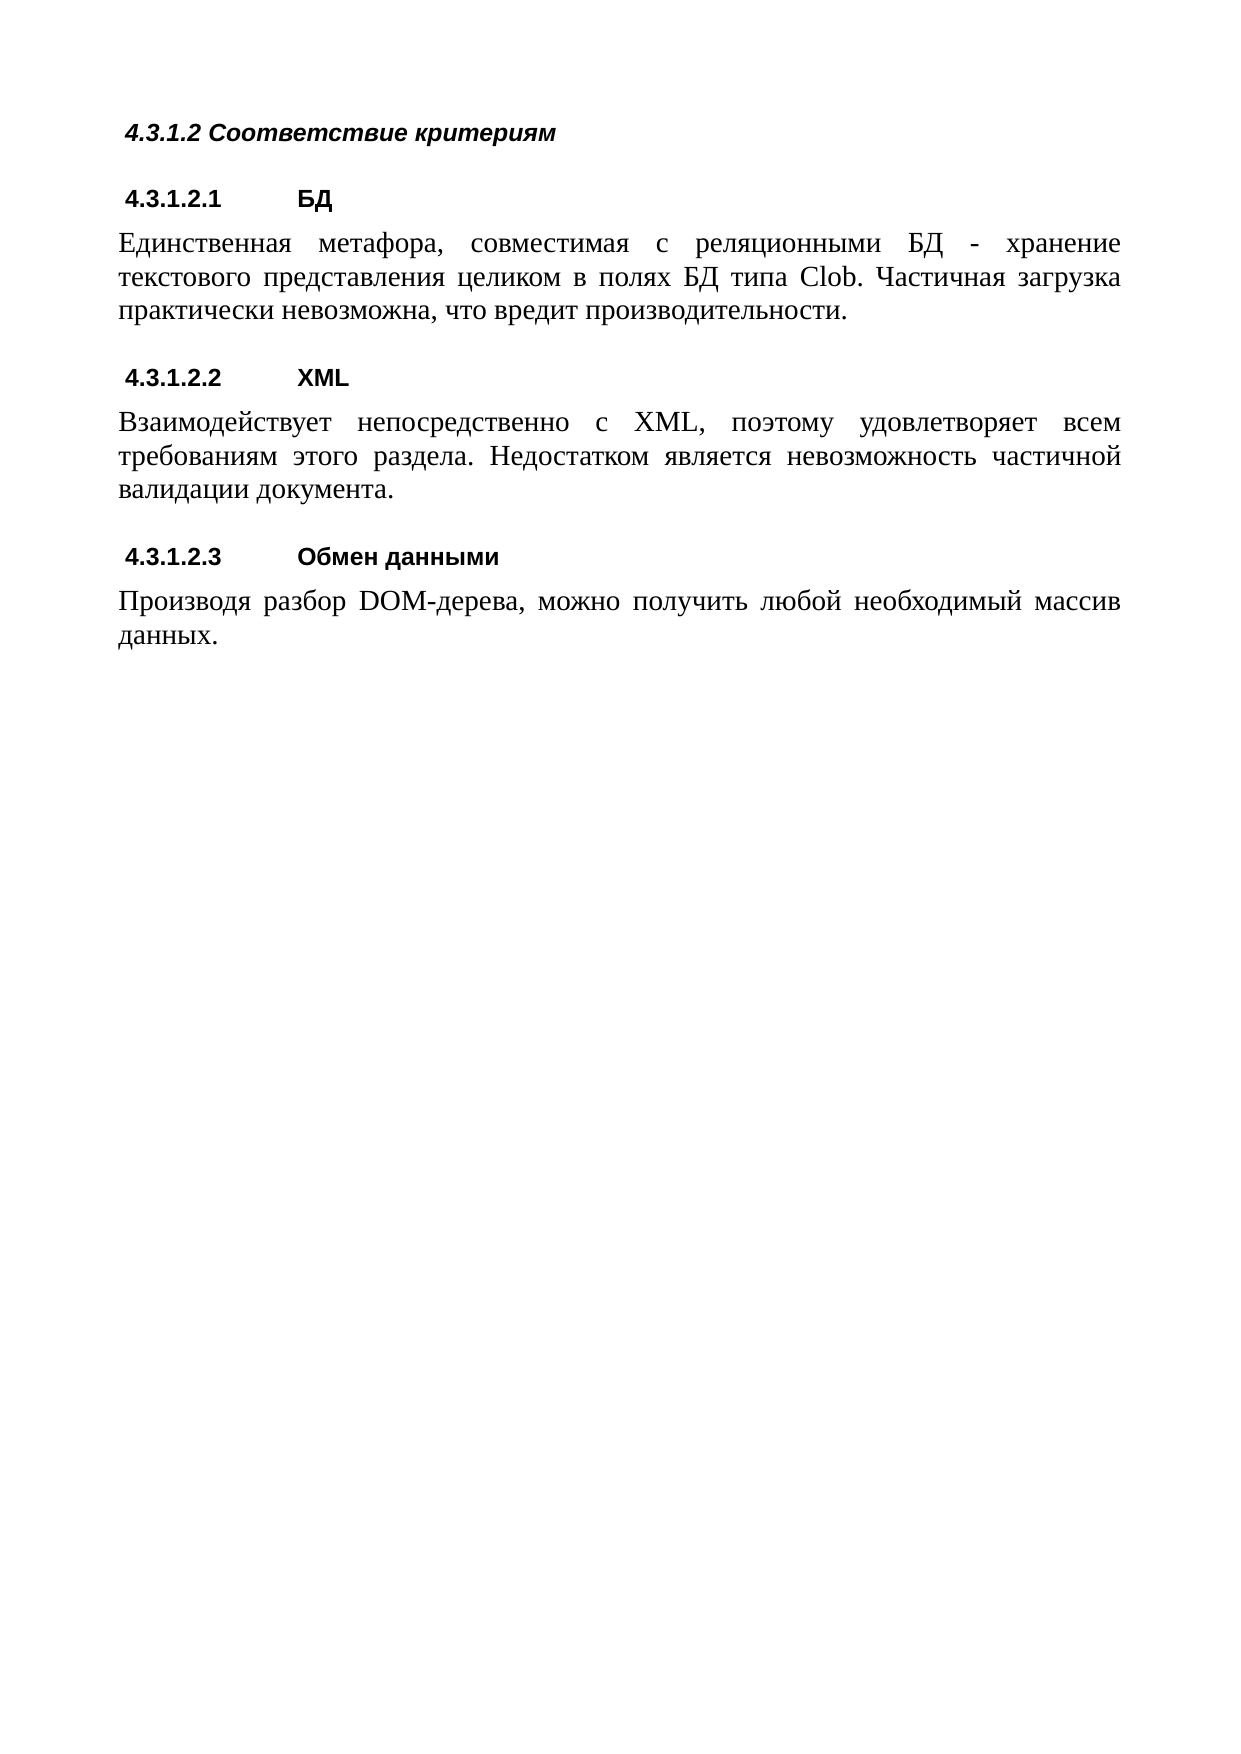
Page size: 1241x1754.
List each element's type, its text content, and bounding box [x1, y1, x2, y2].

subtitle БД [118, 184, 1122, 213]
subtitle Соответствие критериям [118, 118, 1122, 147]
subtitle XML [118, 363, 1122, 392]
subtitle Обмен данными [118, 542, 1122, 571]
list Единственная метафора, совместимая с реляционными БД - хранение текстового представления целиком в полях БД типа Clob. Частичная загрузка практически невозможна, что вредит производительности. [118, 225, 1122, 326]
list Взаимодействует непосредственно с XML, поэтому удовлетворяет всем требованиям этого раздела. Недостатком является невозможность частичной валидации документа. [118, 404, 1122, 505]
list Производя разбор DOM-дерева, можно получить любой необходимый массив данных. [118, 583, 1122, 651]
